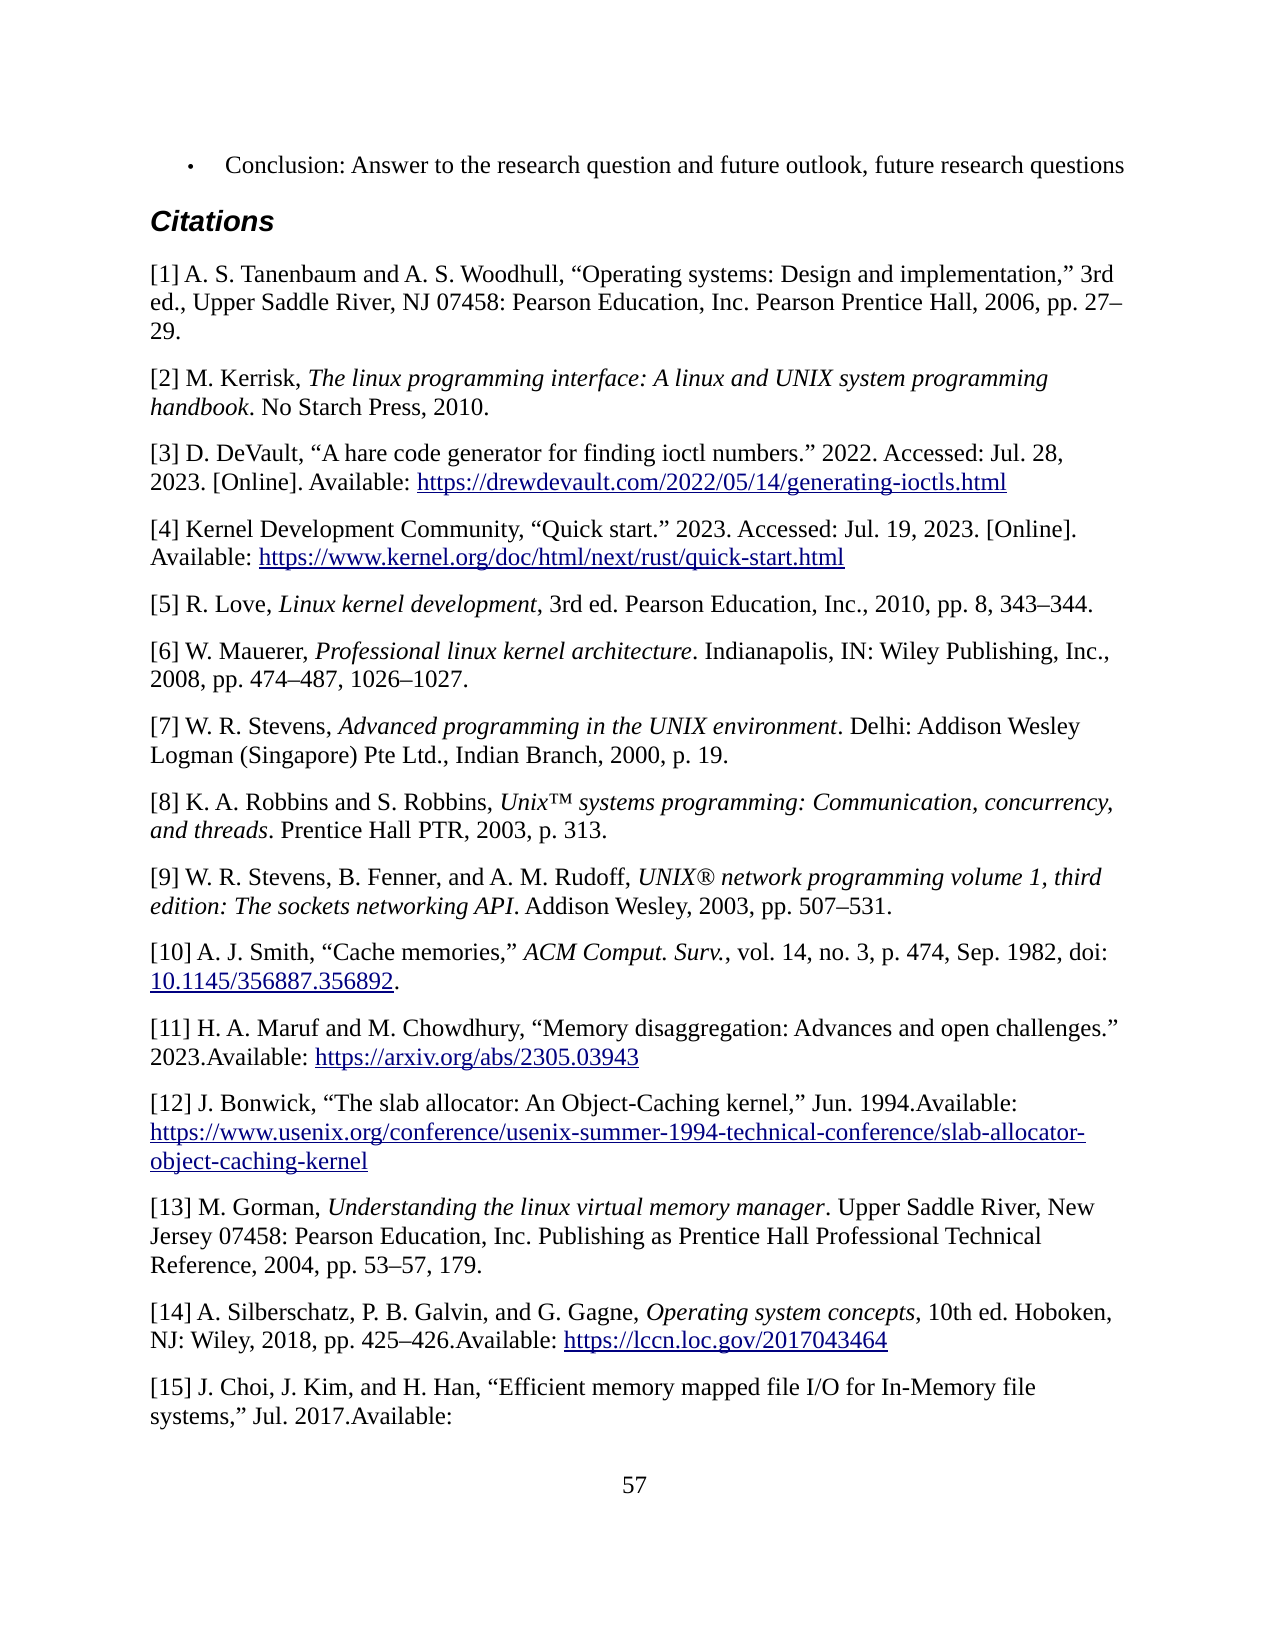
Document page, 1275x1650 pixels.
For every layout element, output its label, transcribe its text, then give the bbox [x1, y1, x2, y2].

text [4] Kernel Development Community, “Quick start.” 2023. Accessed: Jul. 19, 2023. [Online]. Available: https://www.kernel.org/doc/html/next/rust/quick-start.html [150, 514, 1125, 571]
list Conclusion: Answer to the research question and future outlook, future research questions [187, 150, 1125, 179]
text [15] J. Choi, J. Kim, and H. Han, “Efficient memory mapped file I/O for In-Memory file systems,” Jul. 2017.Available: [150, 1372, 1125, 1429]
text [8] K. A. Robbins and S. Robbins, Unix™ systems programming: Communication, concurrency, and threads. Prentice Hall PTR, 2003, p. 313. [150, 787, 1125, 844]
text [5] R. Love, Linux kernel development, 3rd ed. Pearson Education, Inc., 2010, pp. 8, 343–344. [150, 589, 1125, 618]
text [3] D. DeVault, “A hare code generator for finding ioctl numbers.” 2022. Accessed: Jul. 28, 2023. [Online]. Available: https://drewdevault.com/2022/05/14/generating-ioctls.html [150, 438, 1125, 496]
subtitle Citations [150, 204, 1125, 237]
text [6] W. Mauerer, Professional linux kernel architecture. Indianapolis, IN: Wiley Publishing, Inc., 2008, pp. 474–487, 1026–1027. [150, 636, 1125, 693]
text [12] J. Bonwick, “The slab allocator: An Object-Caching kernel,” Jun. 1994.Available: https://www.usenix.org/conference/usenix-summer-1994-technical-conference/slab-allocator-object-caching-kernel [150, 1088, 1125, 1174]
text [14] A. Silberschatz, P. B. Galvin, and G. Gagne, Operating system concepts, 10th ed. Hoboken, NJ: Wiley, 2018, pp. 425–426.Available: https://lccn.loc.gov/2017043464 [150, 1297, 1125, 1354]
text [11] H. A. Maruf and M. Chowdhury, “Memory disaggregation: Advances and open challenges.” 2023.Available: https://arxiv.org/abs/2305.03943 [150, 1013, 1125, 1070]
text [9] W. R. Stevens, B. Fenner, and A. M. Rudoff, UNIX® network programming volume 1, third edition: The sockets networking API. Addison Wesley, 2003, pp. 507–531. [150, 862, 1125, 919]
text [2] M. Kerrisk, The linux programming interface: A linux and UNIX system programming handbook. No Starch Press, 2010. [150, 363, 1125, 420]
text [10] A. J. Smith, “Cache memories,” ACM Comput. Surv., vol. 14, no. 3, p. 474, Sep. 1982, doi: 10.1145/356887.356892. [150, 937, 1125, 995]
text [13] M. Gorman, Understanding the linux virtual memory manager. Upper Saddle River, New Jersey 07458: Pearson Education, Inc. Publishing as Prentice Hall Professional Technical Reference, 2004, pp. 53–57, 179. [150, 1192, 1125, 1279]
text [7] W. R. Stevens, Advanced programming in the UNIX environment. Delhi: Addison Wesley Logman (Singapore) Pte Ltd., Indian Branch, 2000, p. 19. [150, 711, 1125, 769]
text [1] A. S. Tanenbaum and A. S. Woodhull, “Operating systems: Design and implementation,” 3rd ed., Upper Saddle River, NJ 07458: Pearson Education, Inc. Pearson Prentice Hall, 2006, pp. 27–29. [150, 259, 1125, 345]
